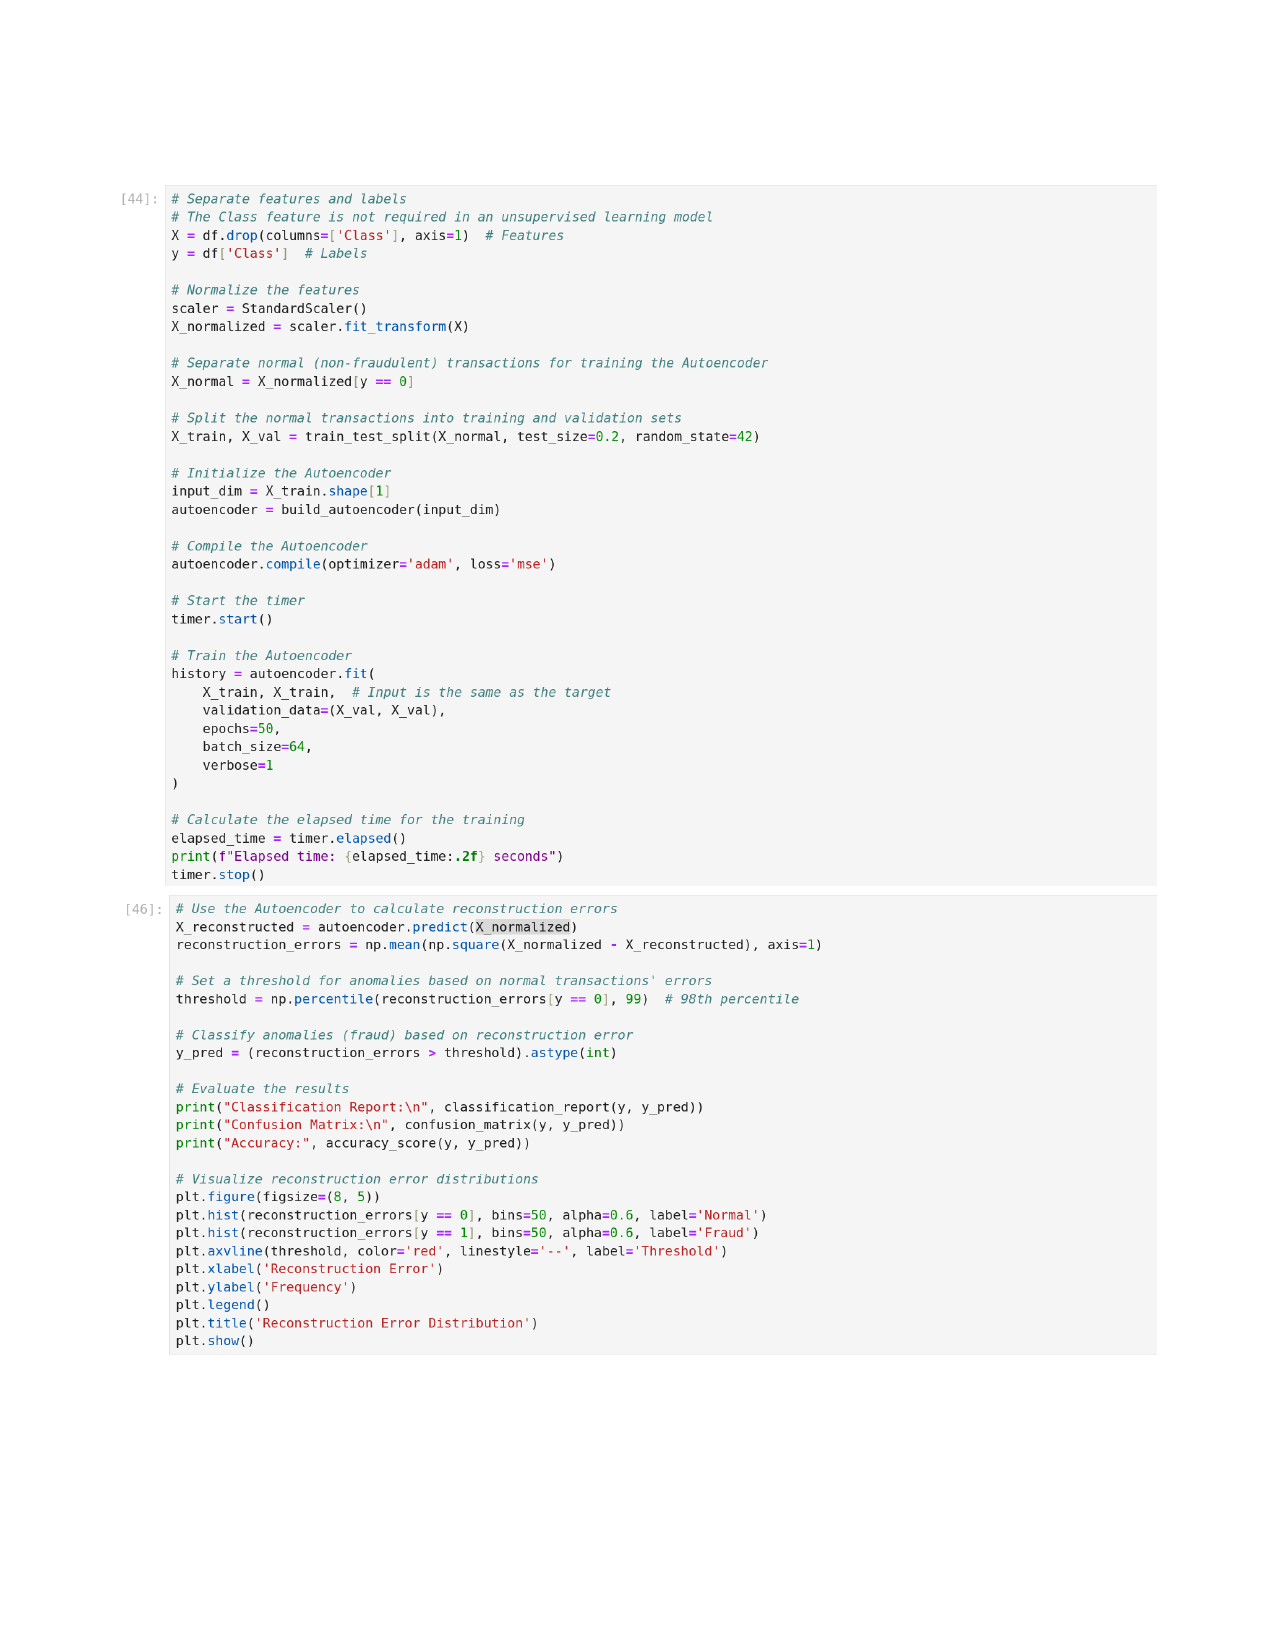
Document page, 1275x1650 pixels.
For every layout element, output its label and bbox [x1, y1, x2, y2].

picture [118, 179, 1157, 1359]
